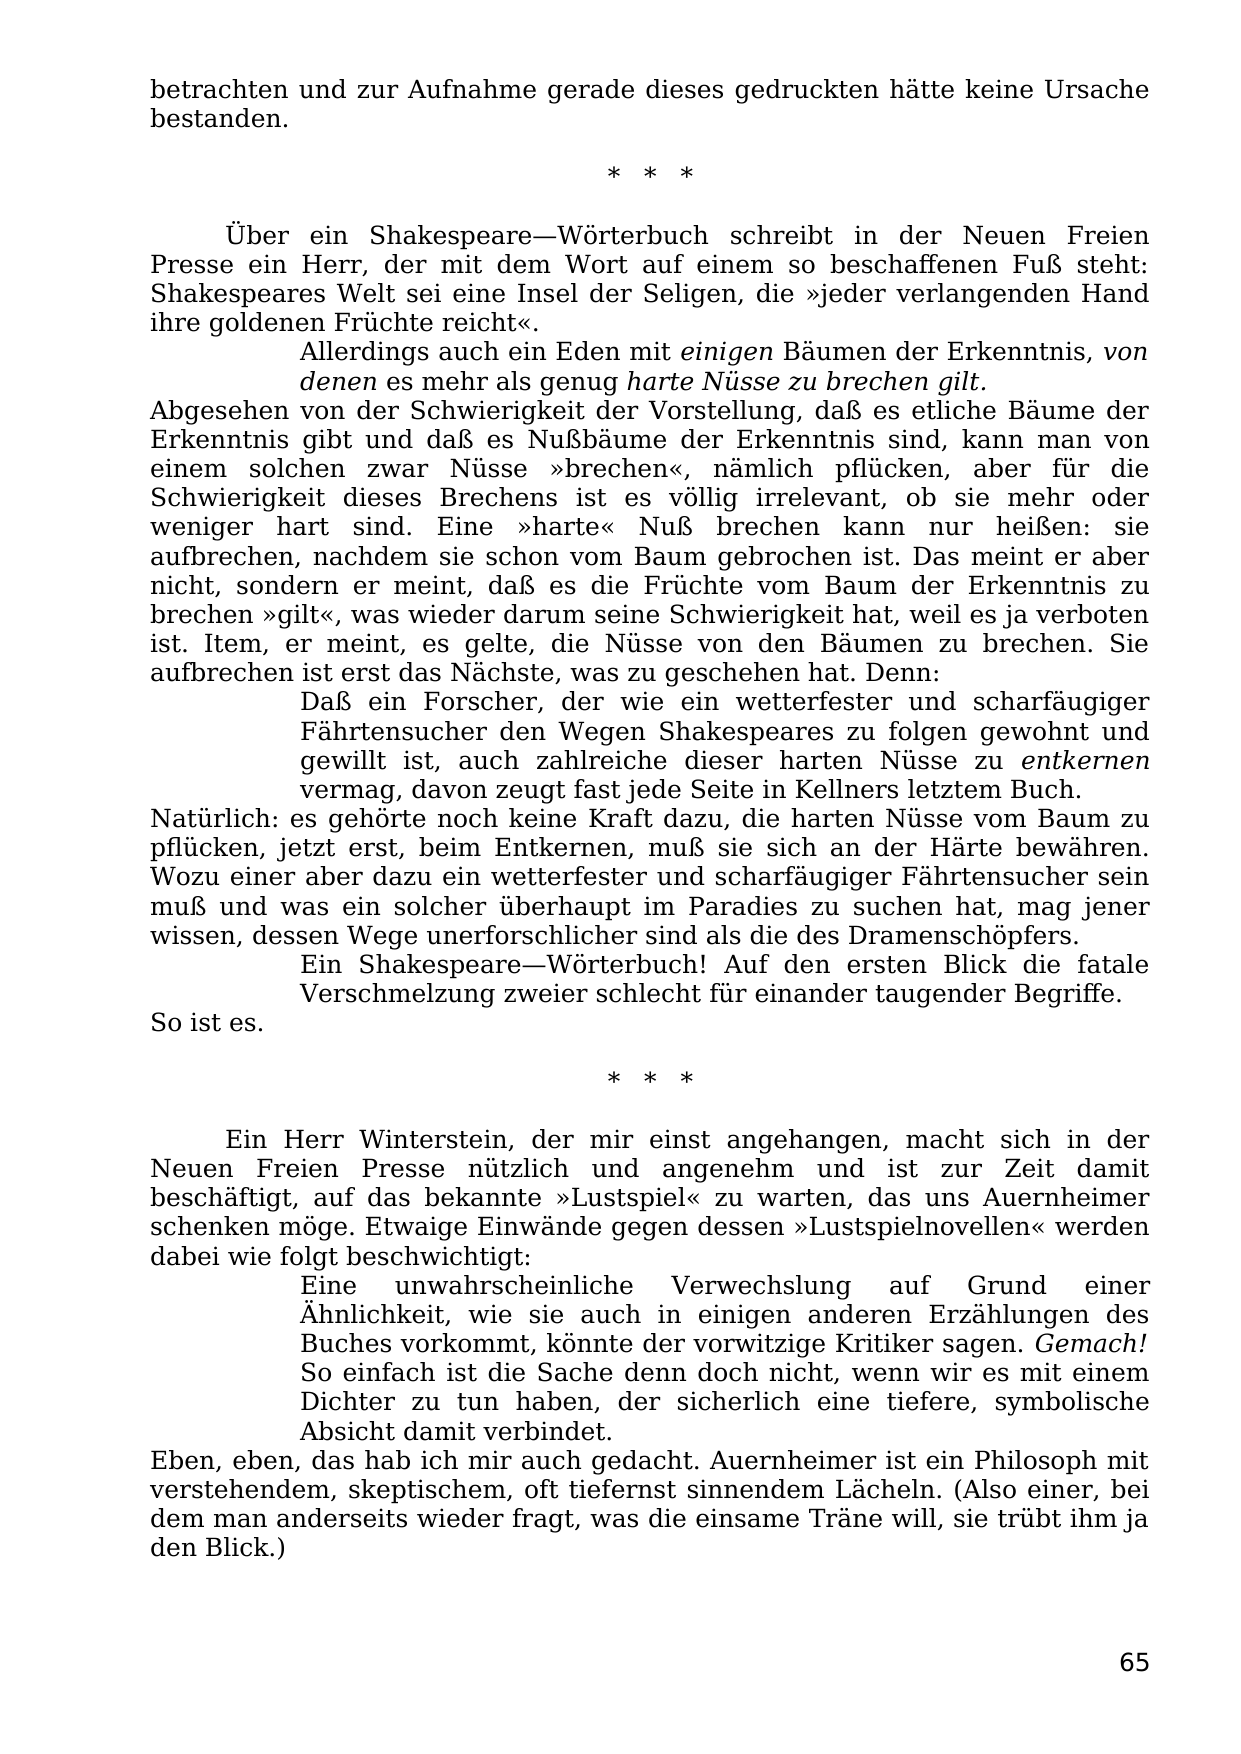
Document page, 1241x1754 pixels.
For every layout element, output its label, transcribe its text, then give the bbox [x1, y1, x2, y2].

text * * * [150, 162, 1151, 192]
text Allerdings auch ein Eden mit einigen Bäumen der Erkenntnis, von denen es mehr als genug harte Nüsse zu brechen gilt. [300, 337, 1151, 396]
text Ein Shakespeare—Wörterbuch! Auf den ersten Blick die fatale Verschmelzung zweier schlecht für einander taugender Begriffe. [300, 950, 1151, 1008]
text Eben, eben, das hab ich mir auch gedacht. Auernheimer ist ein Philosoph mit verstehendem, skeptischem, oft tiefernst sinnendem Lächeln. (Also einer, bei dem man anderseits wieder fragt, was die einsame Träne will, sie trübt ihm ja den Blick.) [150, 1446, 1151, 1562]
text Daß ein Forscher, der wie ein wetterfester und scharfäugiger Fährtensucher den Wegen Shakespeares zu folgen gewohnt und gewillt ist, auch zahlreiche dieser harten Nüsse zu entkernen vermag, davon zeugt fast jede Seite in Kellners letztem Buch. [300, 687, 1151, 804]
text betrachten und zur Aufnahme gerade dieses gedruckten hätte keine Ursache bestanden. [150, 75, 1151, 133]
text Ein Herr Winterstein, der mir einst angehangen, macht sich in der Neuen Freien Presse nützlich und angenehm und ist zur Zeit damit beschäftigt, auf das bekannte »Lustspiel« zu warten, das uns Auernheimer schenken möge. Etwaige Einwände gegen dessen »Lustspielnovellen« werden dabei wie folgt beschwichtigt: [150, 1125, 1151, 1271]
text Über ein Shakespeare—Wörterbuch schreibt in der Neuen Freien Presse ein Herr, der mit dem Wort auf einem so beschaffenen Fuß steht: Shakespeares Welt sei eine Insel der Seligen, die »jeder verlangenden Hand ihre goldenen Früchte reicht«. [150, 221, 1151, 337]
text Abgesehen von der Schwierigkeit der Vorstellung, daß es etliche Bäume der Erkenntnis gibt und daß es Nußbäume der Erkenntnis sind, kann man von einem solchen zwar Nüsse »brechen«, nämlich pflücken, aber für die Schwierigkeit dieses Brechens ist es völlig irrelevant, ob sie mehr oder weniger hart sind. Eine »harte« Nuß brechen kann nur heißen: sie aufbrechen, nachdem sie schon vom Baum gebrochen ist. Das meint er aber nicht, sondern er meint, daß es die Früchte vom Baum der Erkenntnis zu brechen »gilt«, was wieder darum seine Schwierigkeit hat, weil es ja verboten ist. Item, er meint, es gelte, die Nüsse von den Bäumen zu brechen. Sie aufbrechen ist erst das Nächste, was zu geschehen hat. Denn: [150, 396, 1151, 687]
text * * * [150, 1067, 1151, 1096]
text Eine unwahrscheinliche Verwechslung auf Grund einer Ähnlichkeit, wie sie auch in einigen anderen Erzählungen des Buches vorkommt, könnte der vorwitzige Kritiker sagen. Gemach! So einfach ist die Sache denn doch nicht, wenn wir es mit einem Dichter zu tun haben, der sicherlich eine tiefere, symbolische Absicht damit verbindet. [300, 1271, 1151, 1446]
text So ist es. [150, 1008, 1151, 1037]
text Natürlich: es gehörte noch keine Kraft dazu, die harten Nüsse vom Baum zu pflücken, jetzt erst, beim Entkernen, muß sie sich an der Härte bewähren. Wozu einer aber dazu ein wetterfester und scharfäugiger Fährtensucher sein muß und was ein solcher überhaupt im Paradies zu suchen hat, mag jener wissen, dessen Wege unerforschlicher sind als die des Dramenschöpfers. [150, 804, 1151, 950]
